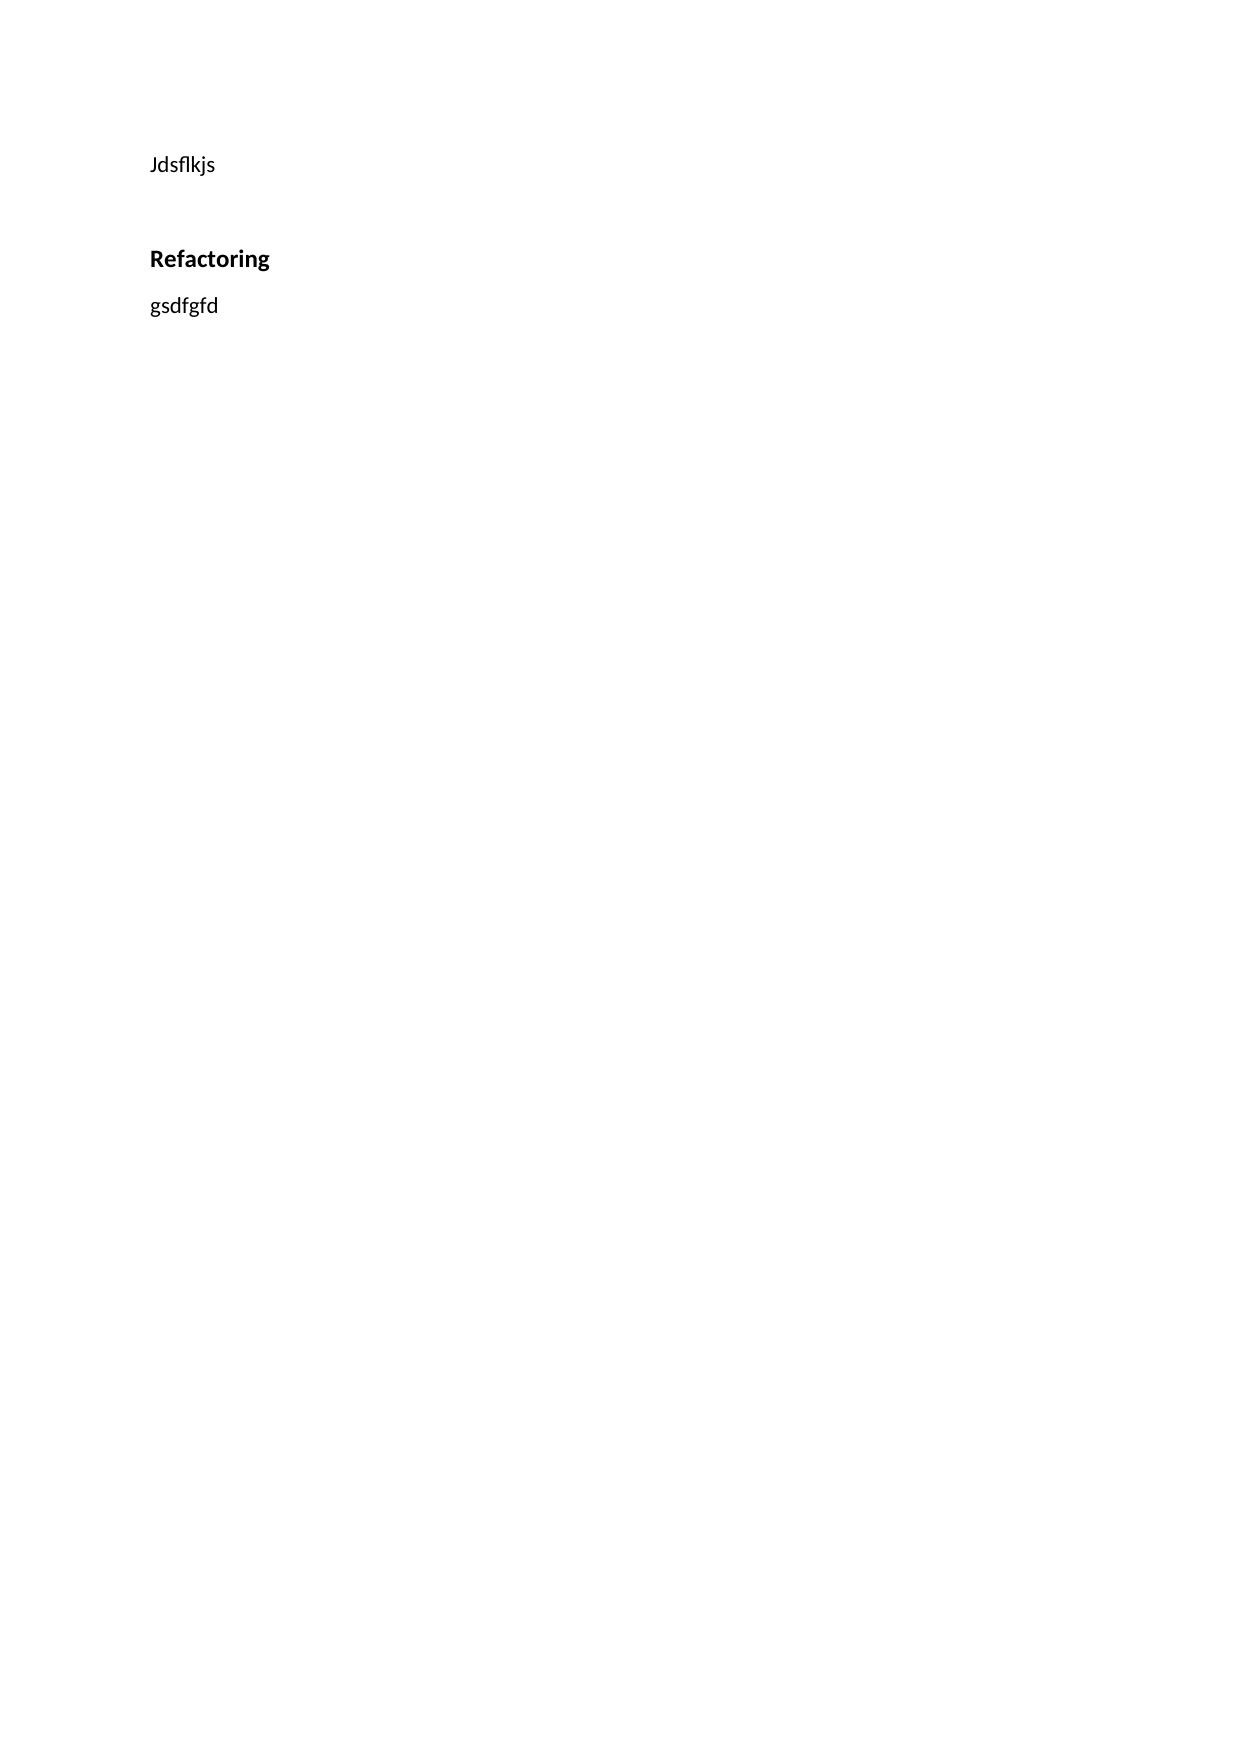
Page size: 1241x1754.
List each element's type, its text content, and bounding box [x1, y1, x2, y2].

text Jdsflkjs [150, 150, 1090, 178]
text Refactoring [150, 243, 1090, 273]
text gsdfgfd [150, 292, 1090, 320]
